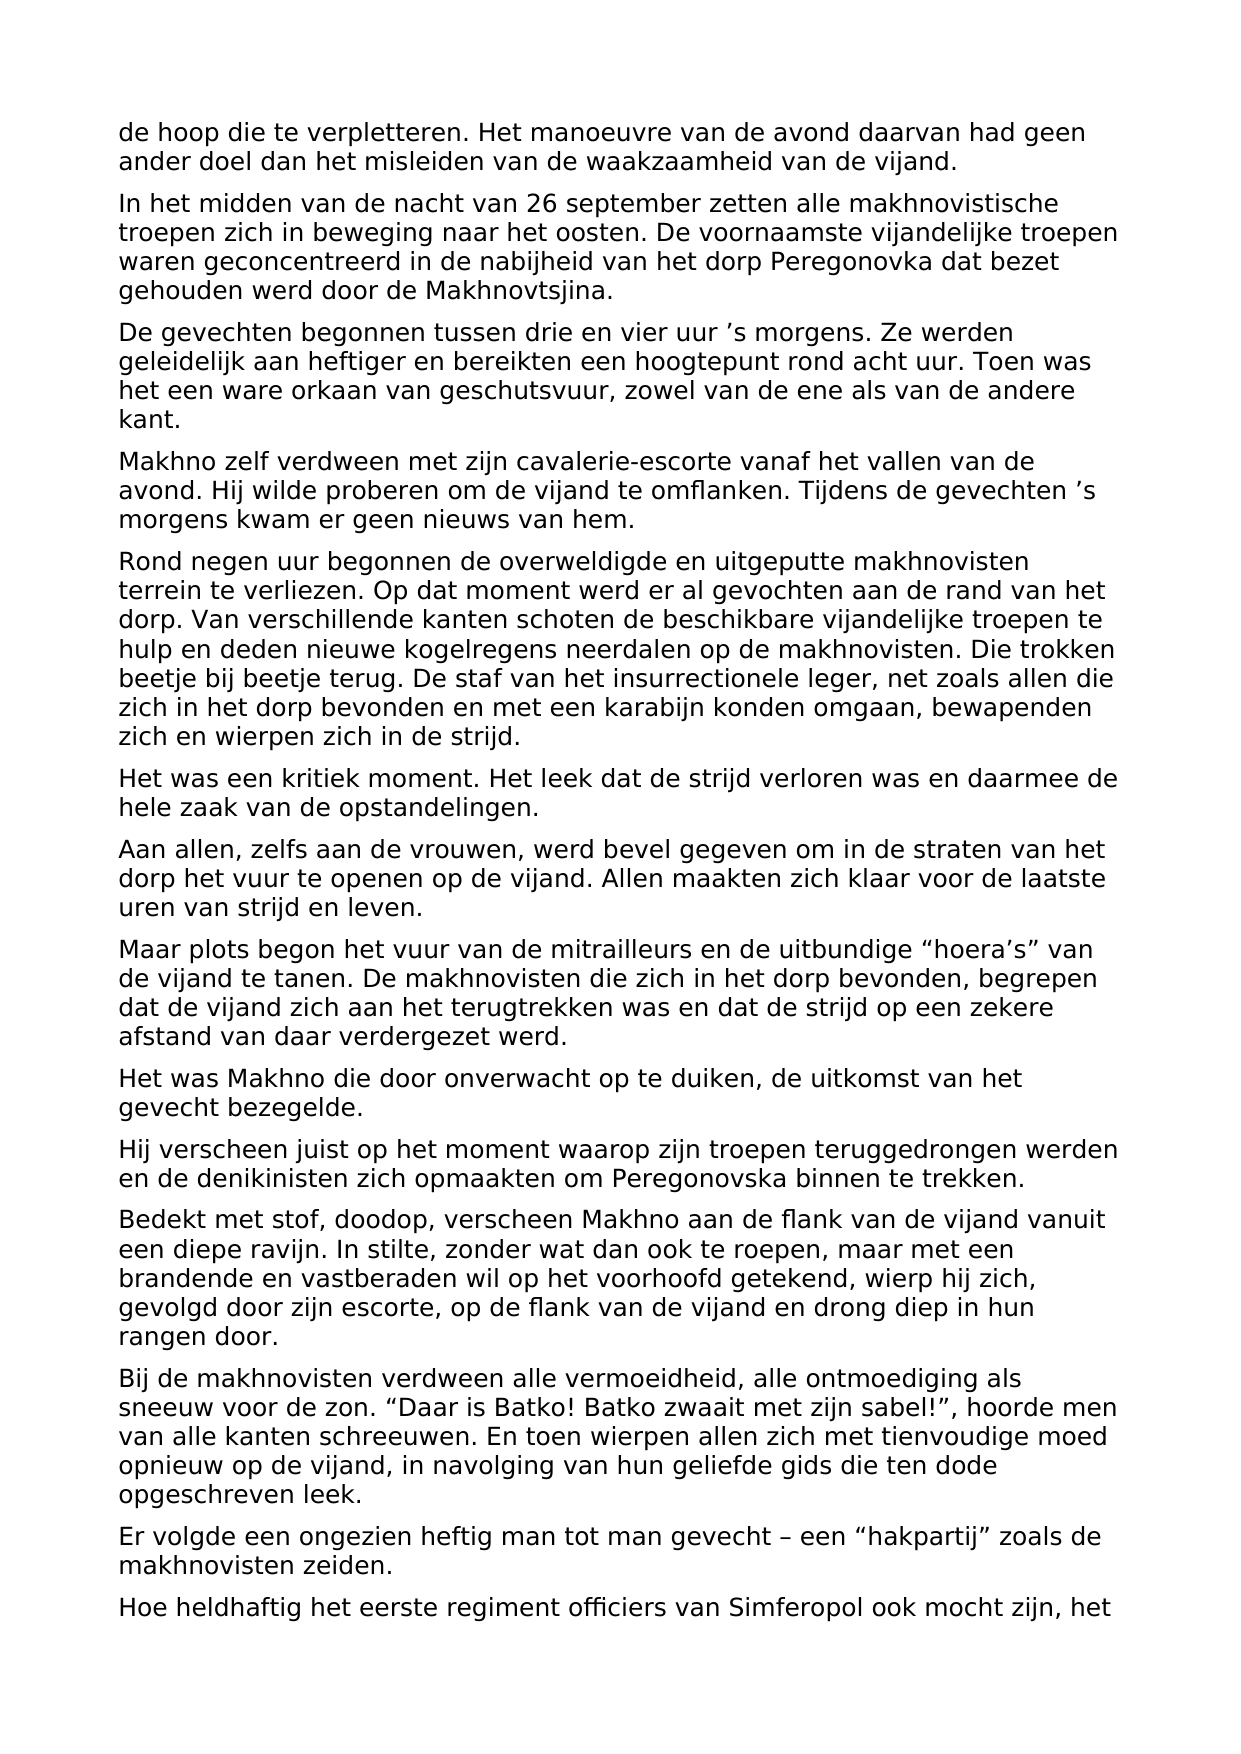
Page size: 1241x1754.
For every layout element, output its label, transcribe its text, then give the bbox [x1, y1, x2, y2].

text Het was een kritiek moment. Het leek dat de strijd verloren was en daarmee de hele zaak van de opstandelingen. [118, 764, 1122, 822]
text Er volgde een ongezien heftig man tot man gevecht – een “hakpartij” zoals de makhnovisten zeiden. [118, 1522, 1122, 1581]
text de hoop die te verpletteren. Het manoeuvre van de avond daarvan had geen ander doel dan het misleiden van de waakzaamheid van de vijand. [118, 118, 1122, 176]
text De gevechten begonnen tussen drie en vier uur ’s morgens. Ze werden geleidelijk aan heftiger en bereikten een hoogtepunt rond acht uur. Toen was het een ware orkaan van geschutsvuur, zowel van de ene als van de andere kant. [118, 318, 1122, 435]
text Bij de makhnovisten verdween alle vermoeidheid, alle ontmoediging als sneeuw voor de zon. “Daar is Batko! Batko zwaait met zijn sabel!”, hoorde men van alle kanten schreeuwen. En toen wierpen allen zich met tienvoudige moed opnieuw op de vijand, in navolging van hun geliefde gids die ten dode opgeschreven leek. [118, 1364, 1122, 1510]
text Makhno zelf verdween met zijn cavalerie-escorte vanaf het vallen van de avond. Hij wilde proberen om de vijand te omflanken. Tijdens de gevechten ’s morgens kwam er geen nieuws van hem. [118, 447, 1122, 535]
text Rond negen uur begonnen de overweldigde en uitgeputte makhnovisten terrein te verliezen. Op dat moment werd er al gevochten aan de rand van het dorp. Van verschillende kanten schoten de beschikbare vijandelijke troepen te hulp en deden nieuwe kogelregens neerdalen op de makhnovisten. Die trokken beetje bij beetje terug. De staf van het insurrectionele leger, net zoals allen die zich in het dorp bevonden en met een karabijn konden omgaan, bewapenden zich en wierpen zich in de strijd. [118, 547, 1122, 751]
text Maar plots begon het vuur van de mitrailleurs en de uitbundige “hoera’s” van de vijand te tanen. De makhnovisten die zich in het dorp bevonden, begrepen dat de vijand zich aan het terugtrekken was en dat de strijd op een zekere afstand van daar verdergezet werd. [118, 935, 1122, 1051]
text Hij verscheen juist op het moment waarop zijn troepen teruggedrongen werden en de denikinisten zich opmaakten om Peregonovska binnen te trekken. [118, 1135, 1122, 1193]
text In het midden van de nacht van 26 september zetten alle makhnovistische troepen zich in beweging naar het oosten. De voornaamste vijandelijke troepen waren geconcentreerd in de nabijheid van het dorp Peregonovka dat bezet gehouden werd door de Makhnovtsjina. [118, 189, 1122, 306]
text Het was Makhno die door onverwacht op te duiken, de uitkomst van het gevecht bezegelde. [118, 1064, 1122, 1122]
text Aan allen, zelfs aan de vrouwen, werd bevel gegeven om in de straten van het dorp het vuur te openen op de vijand. Allen maakten zich klaar voor de laatste uren van strijd en leven. [118, 835, 1122, 922]
text Hoe heldhaftig het eerste regiment officiers van Simferopol ook mocht zijn, het [118, 1593, 1122, 1622]
text Bedekt met stof, doodop, verscheen Makhno aan de flank van de vijand vanuit een diepe ravijn. In stilte, zonder wat dan ook te roepen, maar met een brandende en vastberaden wil op het voorhoofd getekend, wierp hij zich, gevolgd door zijn escorte, op de flank van de vijand en drong diep in hun rangen door. [118, 1206, 1122, 1351]
